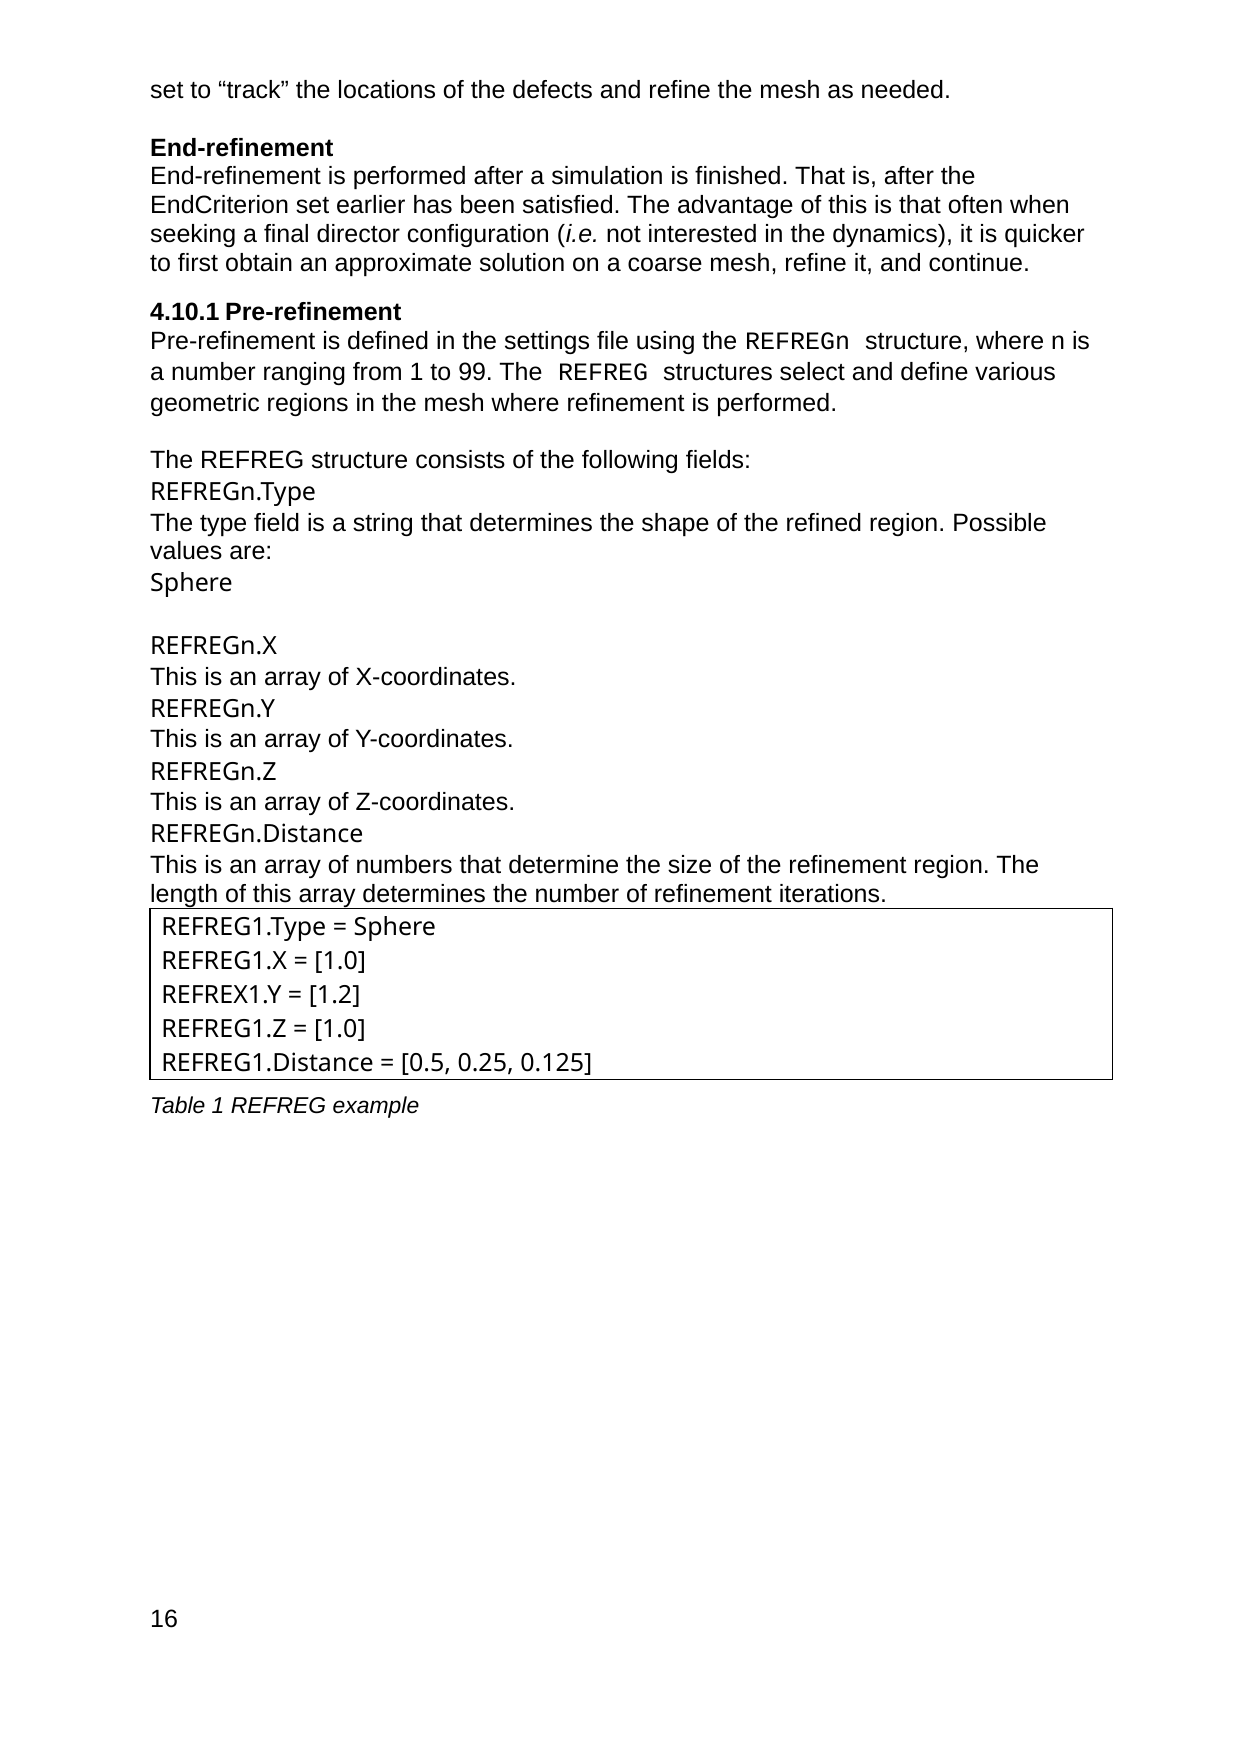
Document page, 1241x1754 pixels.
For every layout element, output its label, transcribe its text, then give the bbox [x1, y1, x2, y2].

text set to “track” the locations of the defects and refine the mesh as needed. [150, 75, 1090, 104]
text Pre-refinement is defined in the settings file using the REFREGn structure, where n is a number ranging from 1 to 99. The REFREG structures select and define various geometric regions in the mesh where refinement is performed. [150, 326, 1090, 416]
text Table 1 REFREG example [150, 1092, 1090, 1119]
text REFREGn.X [150, 627, 1090, 662]
text REFREGn.Y [150, 690, 1090, 724]
text The type field is a string that determines the shape of the refined region. Possible values are: [150, 508, 1090, 565]
text The REFREG structure consists of the following fields: [150, 445, 1090, 473]
table_header REFREG1.Type = Sphere REFREG1.X = [1.0] REFREX1.Y = [1.2] REFREG1.Z = [1.0] REFREG1.Distance = [0.5, 0.25, 0.125] [151, 909, 1112, 1079]
text REFREGn.Z [150, 753, 1090, 787]
text This is an array of Y-coordinates. [150, 724, 1090, 753]
text This is an array of X-coordinates. [150, 662, 1090, 690]
text This is an array of Z-coordinates. [150, 787, 1090, 816]
text REFREGn.Distance [150, 816, 1090, 850]
text End-refinement [150, 132, 1090, 161]
text End-refinement is performed after a simulation is finished. That is, after the EndCriterion set earlier has been satisfied. The advantage of this is that often when seeking a final director configuration (i.e. not interested in the dynamics), it is quicker to first obtain an approximate solution on a coarse mesh, refine it, and continue. [150, 161, 1090, 276]
text Sphere [150, 565, 1090, 599]
text REFREGn.Type [150, 473, 1090, 508]
subtitle Pre-refinement [150, 297, 1090, 326]
text This is an array of numbers that determine the size of the refinement region. The length of this array determines the number of refinement iterations. [150, 850, 1090, 907]
